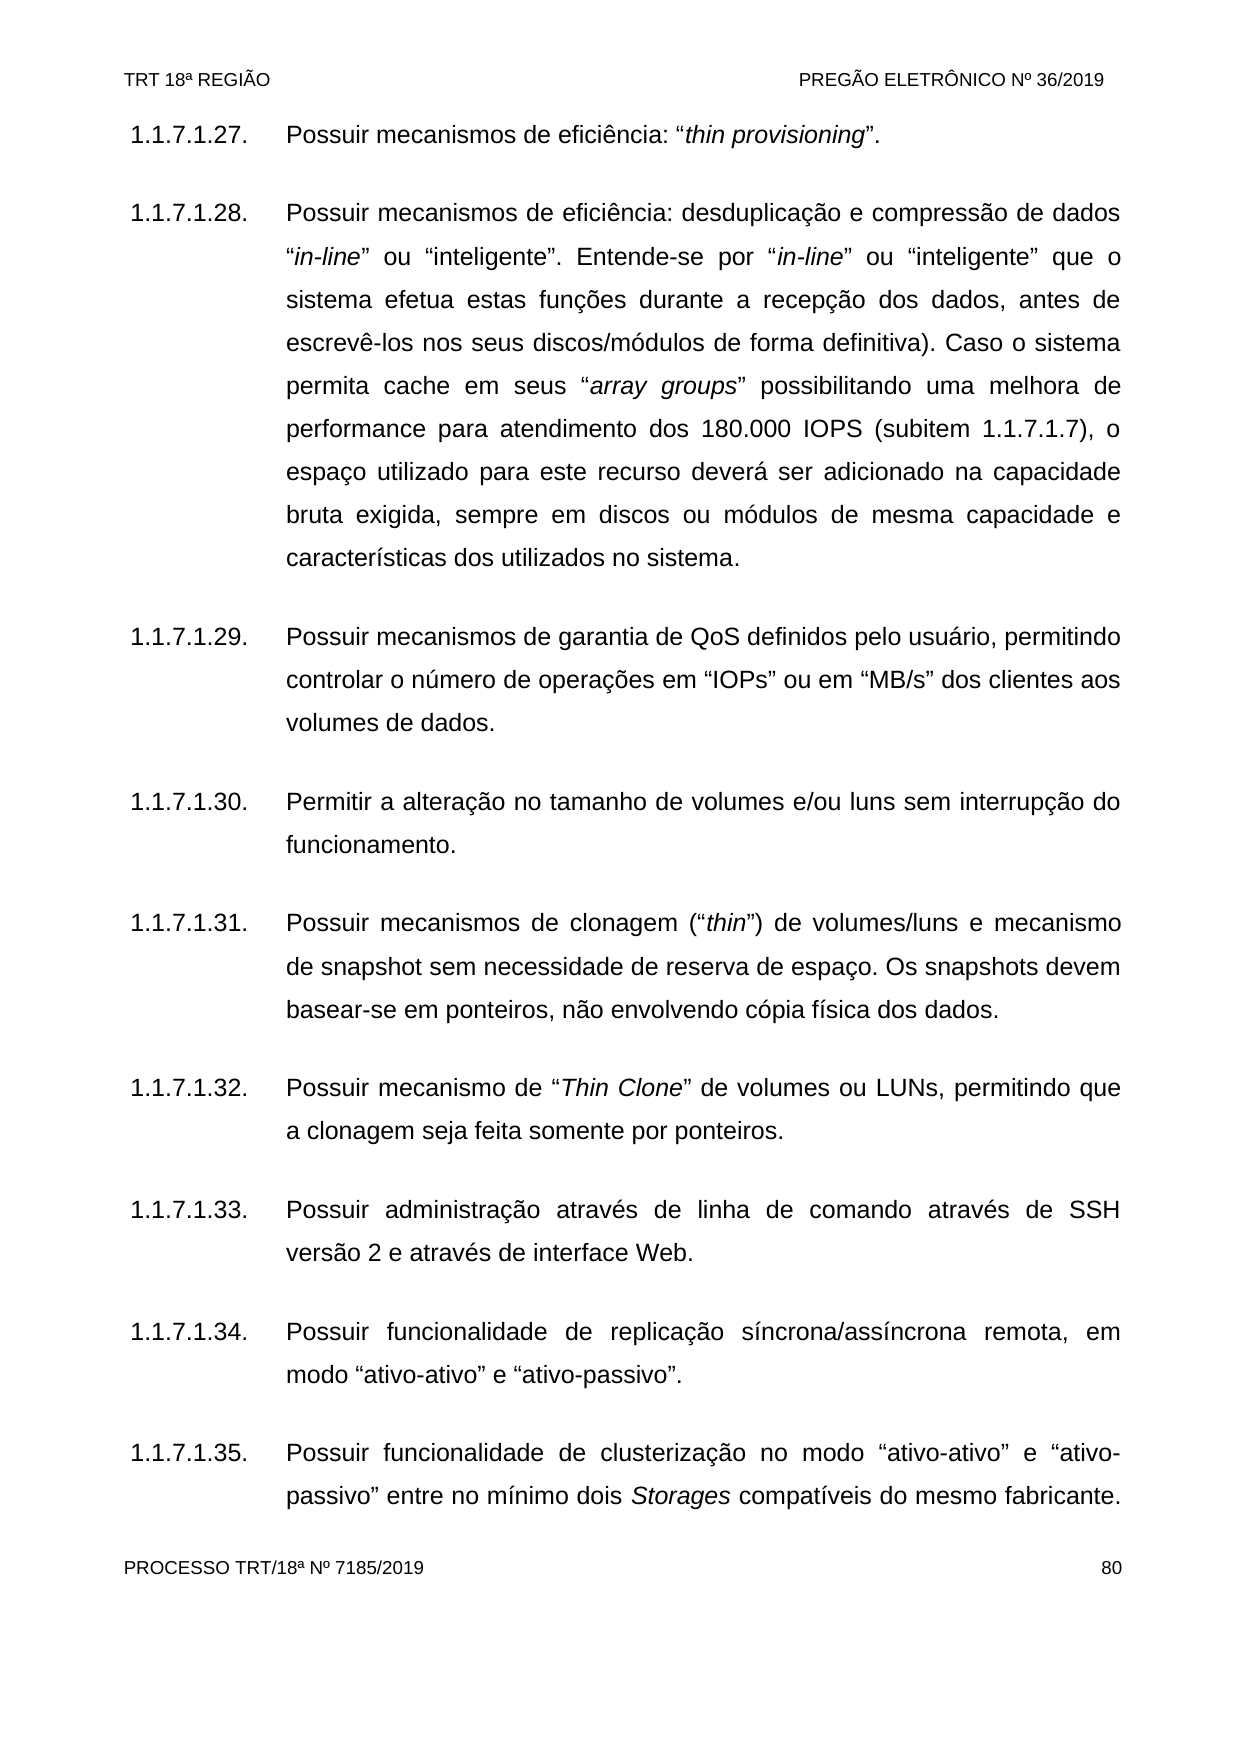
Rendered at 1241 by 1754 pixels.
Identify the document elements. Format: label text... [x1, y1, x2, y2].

list Possuir mecanismos de eficiência: “thin provisioning”. [248, 120, 1122, 149]
list Permitir a alteração no tamanho de volumes e/ou luns sem interrupção do funcionamento. [248, 787, 1122, 859]
list Possuir funcionalidade de clusterização no modo “ativo-ativo” e “ativo-passivo” entre no mínimo dois Storages compatíveis do mesmo fabricante. [248, 1438, 1122, 1510]
list Possuir administração através de linha de comando através de SSH versão 2 e através de interface Web. [248, 1195, 1122, 1267]
list Possuir mecanismos de clonagem (“thin”) de volumes/luns e mecanismo de snapshot sem necessidade de reserva de espaço. Os snapshots devem basear-se em ponteiros, não envolvendo cópia física dos dados. [248, 908, 1122, 1023]
list Possuir funcionalidade de replicação síncrona/assíncrona remota, em modo “ativo-ativo” e “ativo-passivo”. [248, 1317, 1122, 1388]
list Possuir mecanismos de eficiência: desduplicação e compressão de dados “in-line” ou “inteligente”. Entende-se por “in-line” ou “inteligente” que o sistema efetua estas funções durante a recepção dos dados, antes de escrevê-los nos seus discos/módulos de forma definitiva). Caso o sistema permita cache em seus “array groups” possibilitando uma melhora de performance para atendimento dos 180.000 IOPS (subitem 1.1.7.1.7), o espaço utilizado para este recurso deverá ser adicionado na capacidade bruta exigida, sempre em discos ou módulos de mesma capacidade e características dos utilizados no sistema. [248, 198, 1122, 572]
list Possuir mecanismos de garantia de QoS definidos pelo usuário, permitindo controlar o número de operações em “IOPs” ou em “MB/s” dos clientes aos volumes de dados. [248, 622, 1122, 737]
list Possuir mecanismo de “Thin Clone” de volumes ou LUNs, permitindo que a clonagem seja feita somente por ponteiros. [248, 1073, 1122, 1145]
